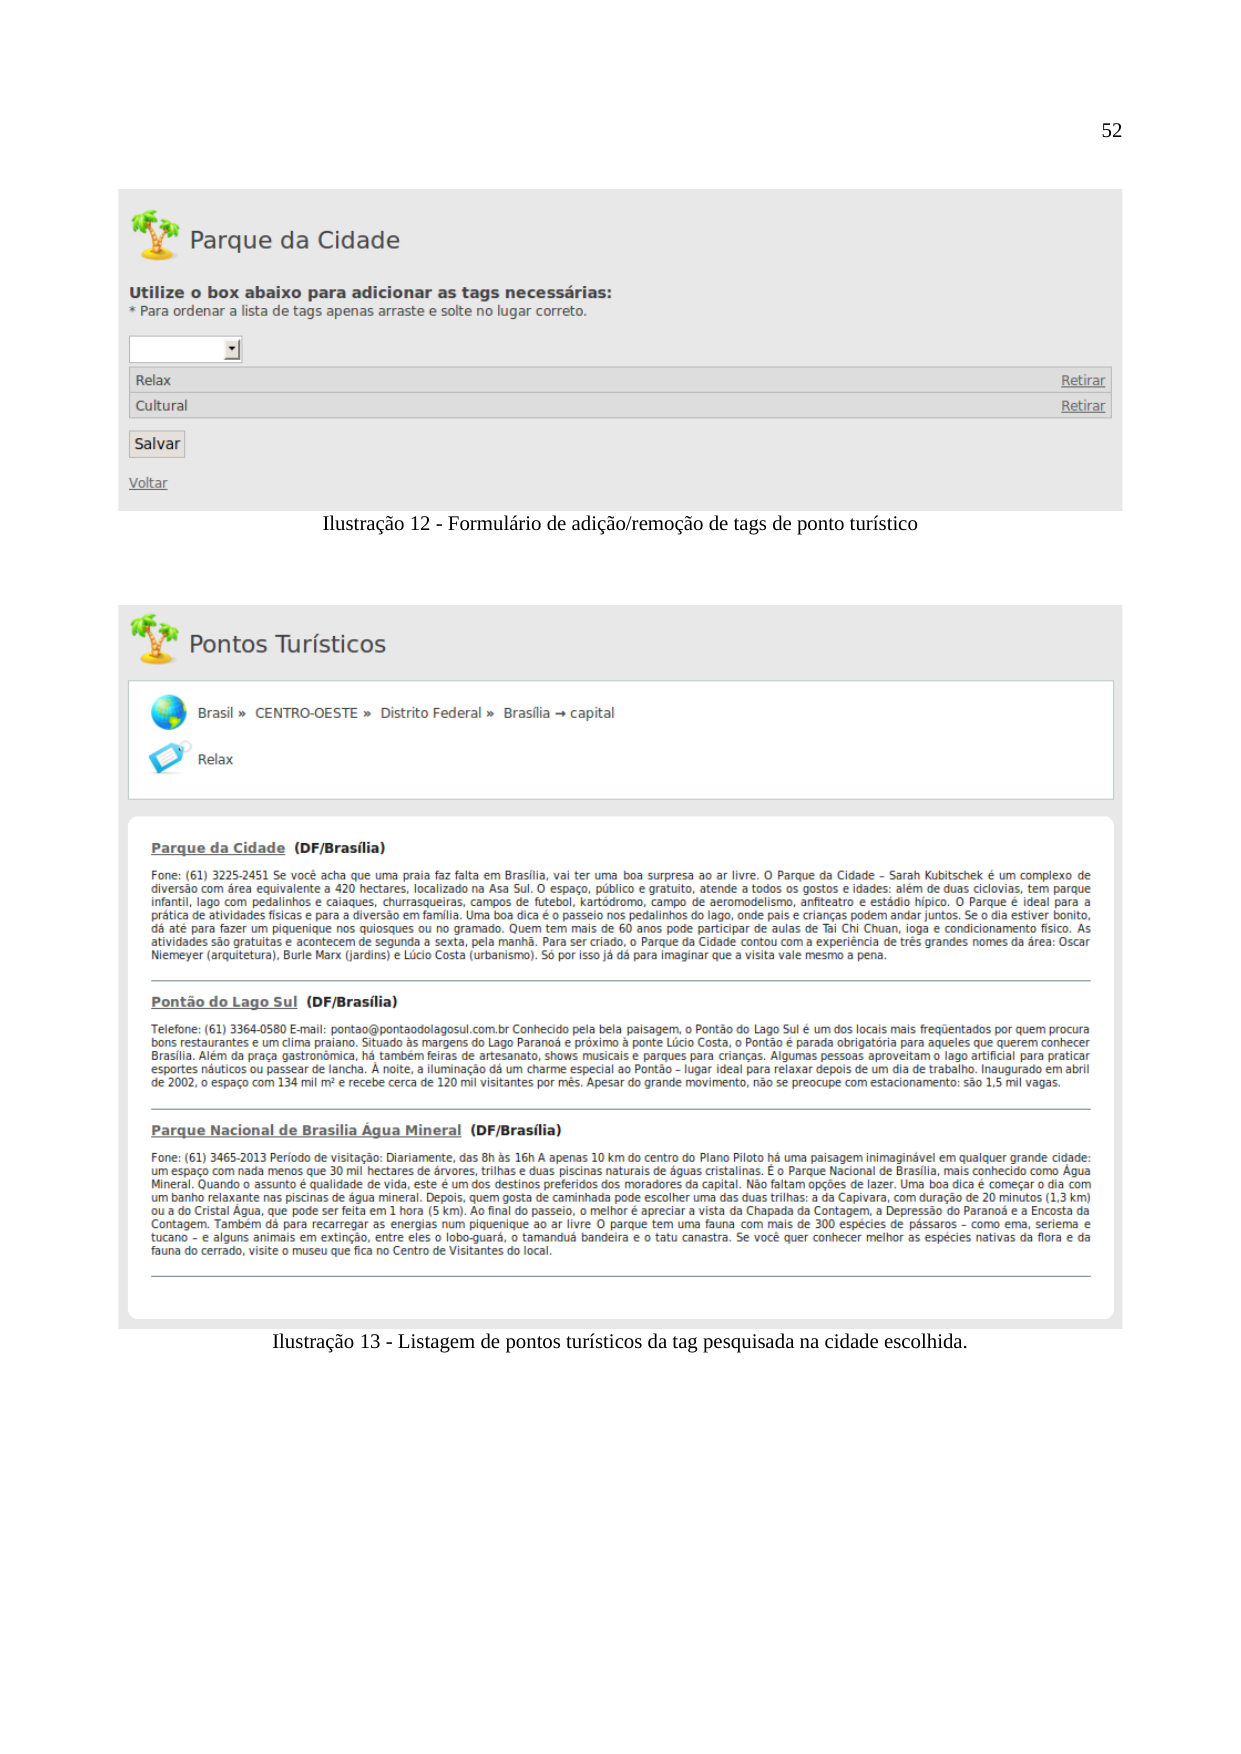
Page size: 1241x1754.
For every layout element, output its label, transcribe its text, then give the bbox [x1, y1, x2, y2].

text Ilustração 12 - Formulário de adição/remoção de tags de ponto turístico [118, 511, 1122, 535]
picture [118, 189, 1123, 511]
picture [118, 605, 1123, 1329]
text Ilustração 13 - Listagem de pontos turísticos da tag pesquisada na cidade escolhida. [118, 1329, 1122, 1353]
